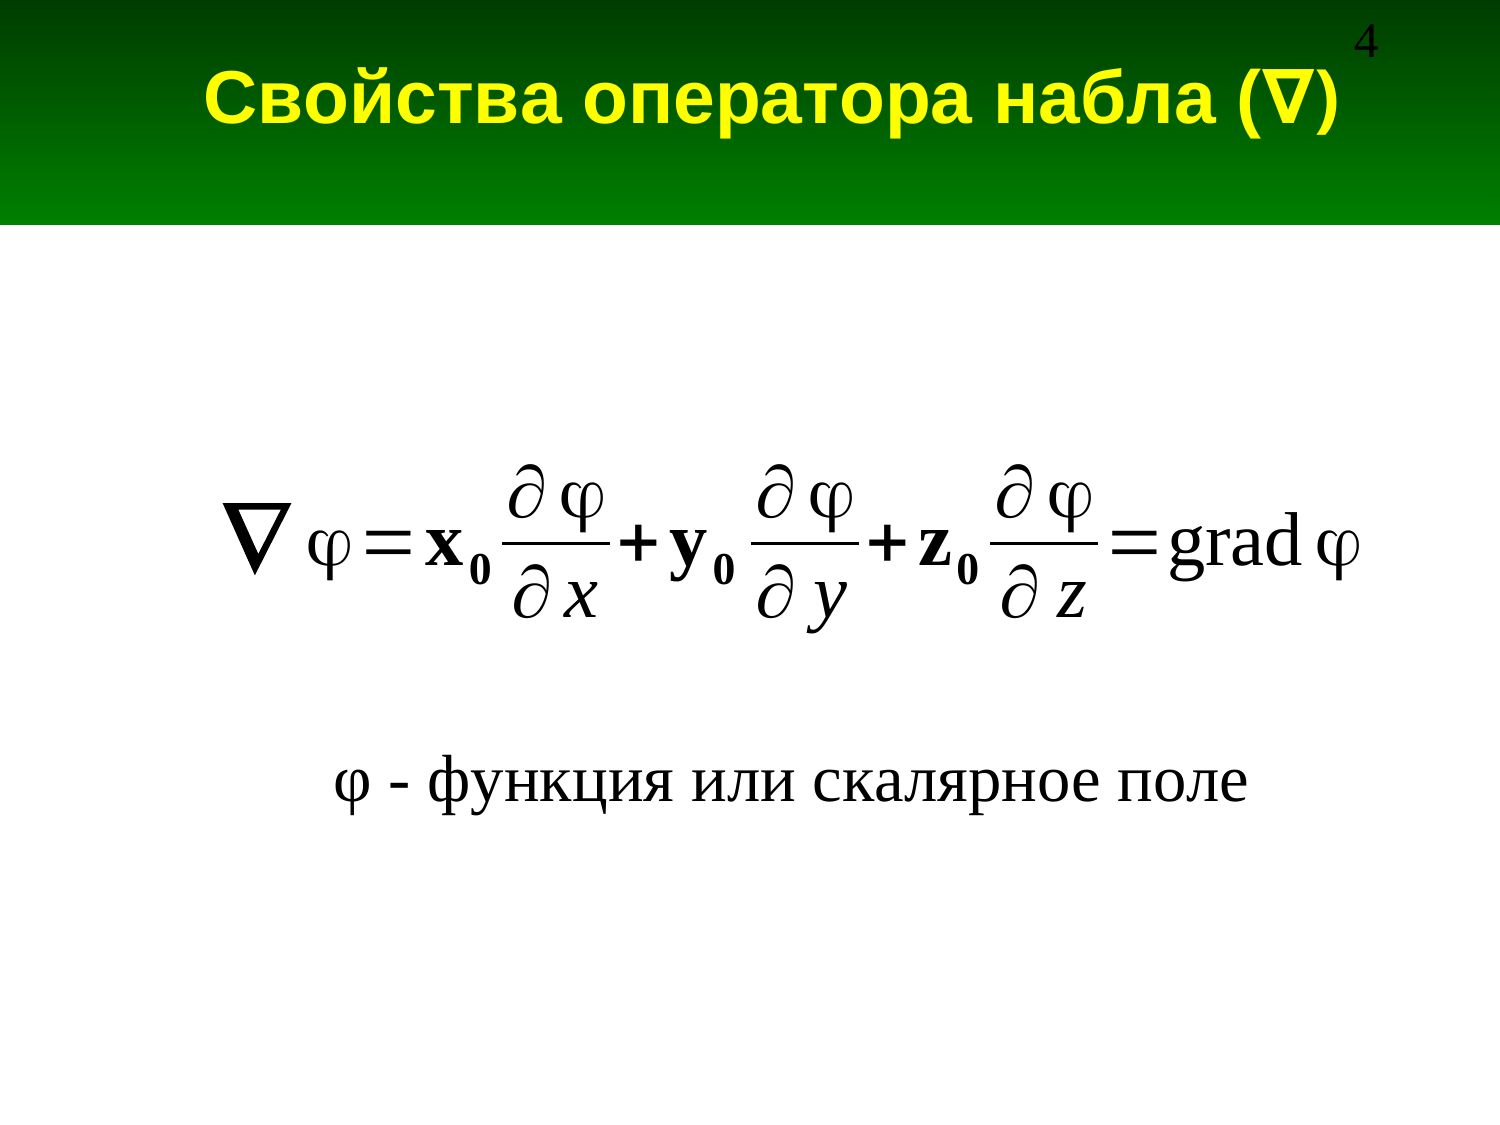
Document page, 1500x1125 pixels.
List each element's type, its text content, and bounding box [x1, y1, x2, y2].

text_box φ - функция или скалярное поле [318, 727, 1263, 823]
chart [200, 460, 1382, 634]
title Свойства оператора набла (∇) [123, 0, 1399, 188]
